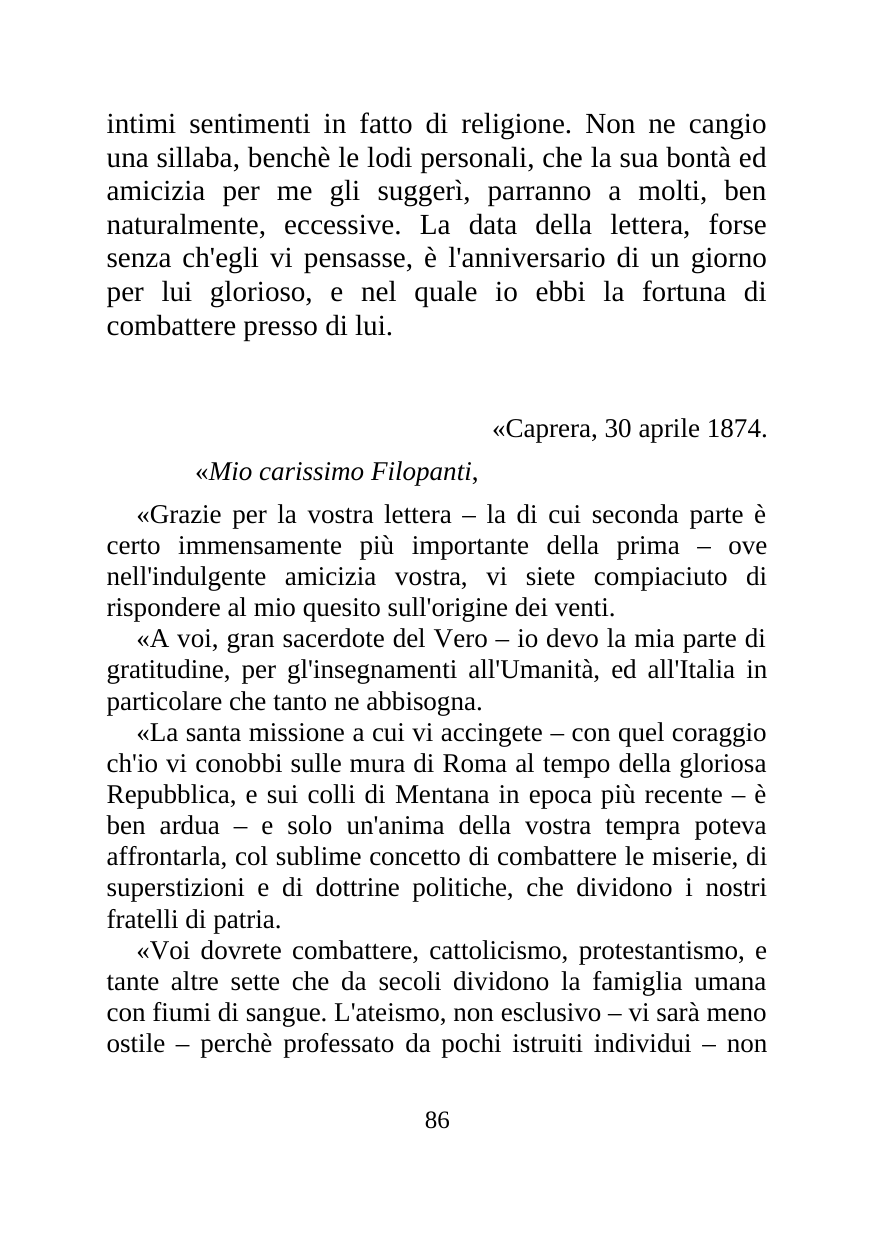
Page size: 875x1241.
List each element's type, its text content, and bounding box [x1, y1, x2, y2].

text «Grazie per la vostra lettera – la di cui seconda parte è certo immensamente più importante della prima – ove nell'indulgente amicizia vostra, vi siete compiaciuto di rispondere al mio quesito sull'origine dei venti. [106, 498, 768, 622]
text intimi sentimenti in fatto di religione. Non ne cangio una sillaba, benchè le lodi personali, che la sua bontà ed amicizia per me gli suggerì, parranno a molti, ben naturalmente, eccessive. La data della lettera, forse senza ch'egli vi pensasse, è l'anniversario di un giorno per lui glorioso, e nel quale io ebbi la fortuna di combattere presso di lui. [106, 106, 768, 341]
text «Caprera, 30 aprile 1874. [106, 412, 768, 443]
text «La santa missione a cui vi accingete – con quel coraggio ch'io vi conobbi sulle mura di Roma al tempo della gloriosa Repubblica, e sui colli di Mentana in epoca più recente – è ben ardua – e solo un'anima della vostra tempra poteva affrontarla, col sublime concetto di combattere le miserie, di superstizioni e di dottrine politiche, che dividono i nostri fratelli di patria. [106, 716, 768, 934]
text «A voi, gran sacerdote del Vero – io devo la mia parte di gratitudine, per gl'insegnamenti all'Umanità, ed all'Italia in particolare che tanto ne abbisogna. [106, 622, 768, 716]
text «Voi dovrete combattere, cattolicismo, protestantismo, e tante altre sette che da secoli dividono la famiglia umana con fiumi di sangue. L'ateismo, non esclusivo – vi sarà meno ostile – perchè professato da pochi istruiti individui – non [106, 934, 768, 1058]
text «Mio carissimo Filopanti, [165, 455, 768, 486]
